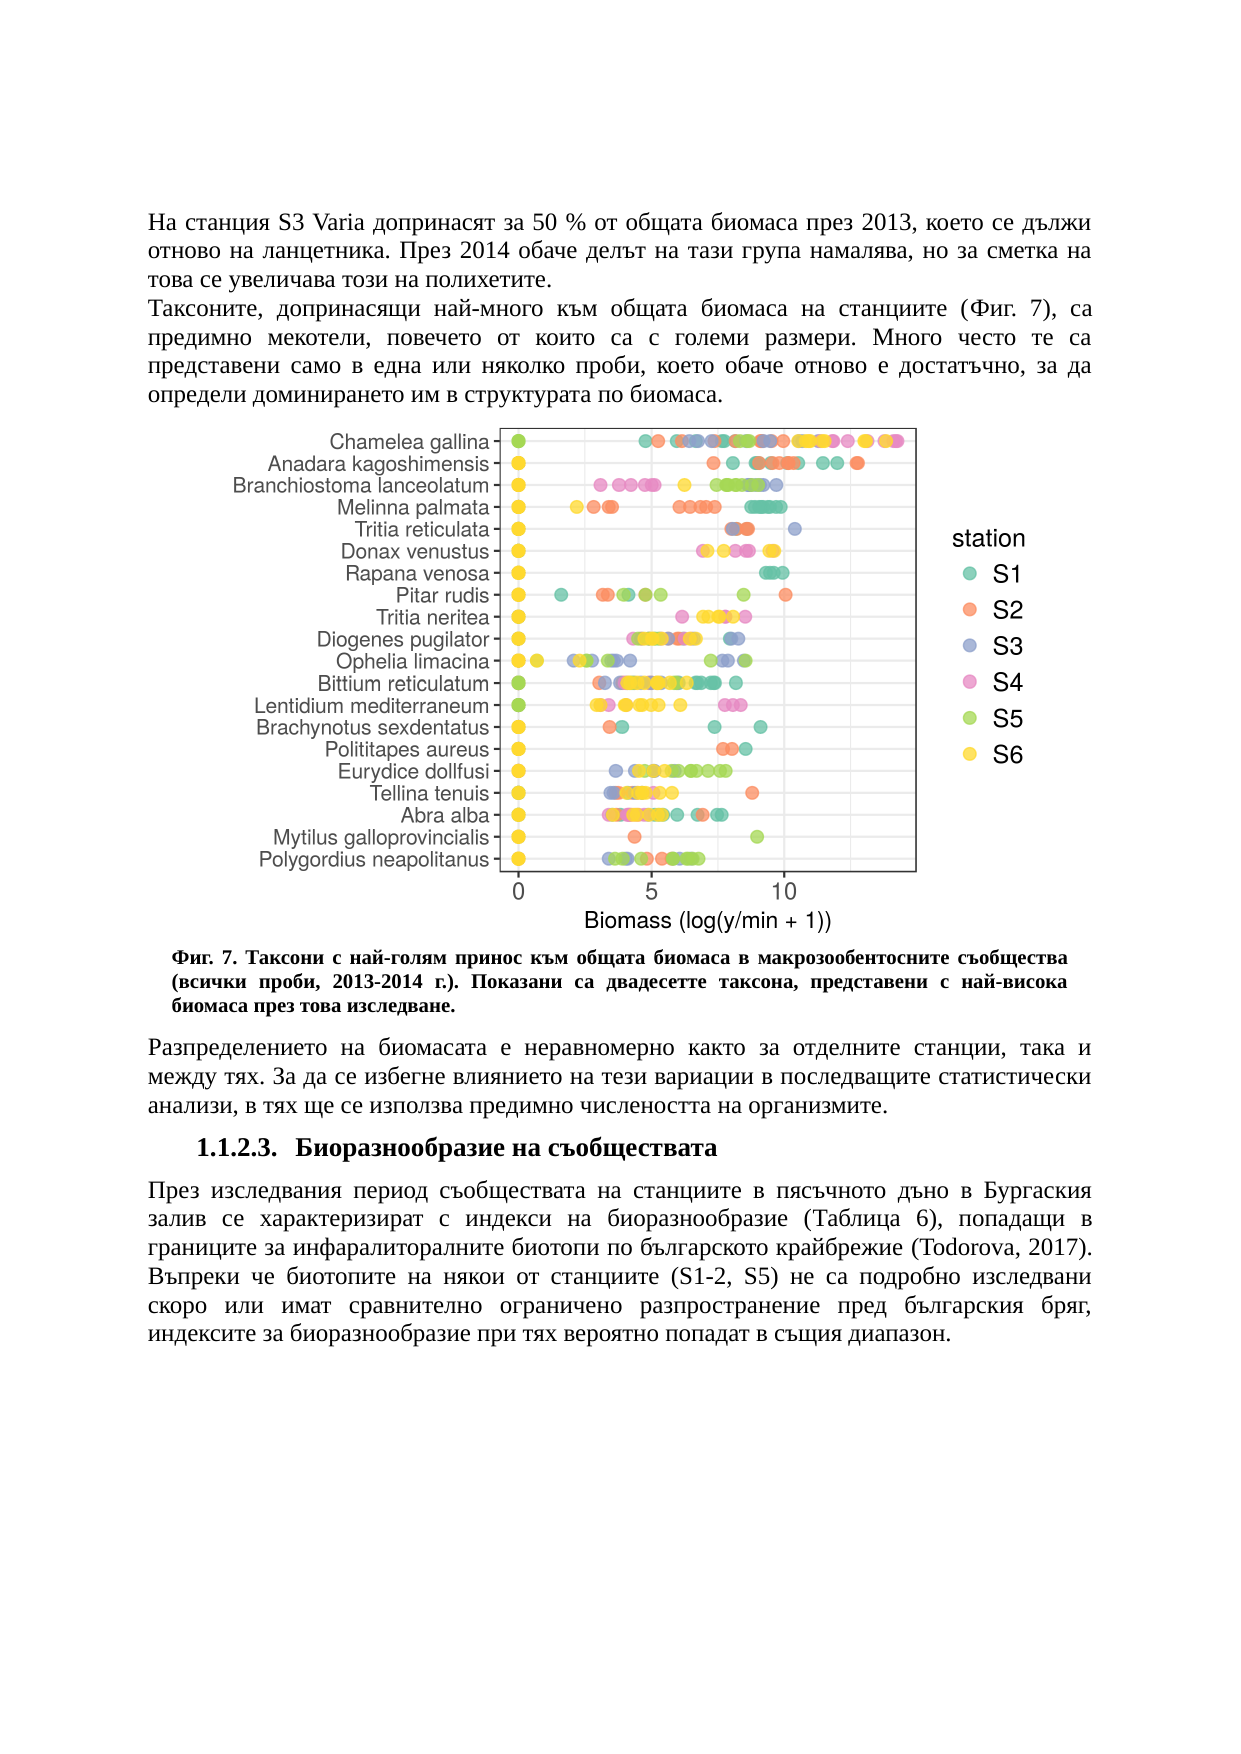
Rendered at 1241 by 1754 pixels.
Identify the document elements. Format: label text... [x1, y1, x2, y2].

subtitle Биоразнообразие на съобществата [266, 1131, 1093, 1162]
picture [192, 416, 1049, 945]
text През изследвания период съобществата на станциите в пясъчното дъно в Бургаския залив се характеризират с индекси на биоразнообразие (Таблица 6), попадащи в границите за инфаралиторалните биотопи по българското крайбрежие (Todorova, 2017). Въпреки че биотопите на някои от станциите (S1-2, S5) не са подробно изследвани скоро или имат сравнително ограничено разпространение пред българския бряг, индексите за биоразнообразие при тях вероятно попадат в същия диапазон. [148, 1175, 1093, 1347]
text Фиг. 7. Таксони с най-голям принос към общата биомаса в макрозообентосните съобщества (всички проби, 2013-2014 г.). Показани са двадесетте таксона, представени с най-висока биомаса през това изследване. [171, 945, 1069, 1017]
text Разпределението на биомасата е неравномерно както за отделните станции, така и между тях. За да се избегне влиянието на тези вариации в последващите статистически анализи, в тях ще се използва предимно числеността на организмите. [148, 408, 1093, 1119]
text Таксоните, допринасящи най-много към общата биомаса на станциите (Фиг. 7), са предимно мекотели, повечето от които са с големи размери. Много често те са представени само в една или няколко проби, което обаче отново е достатъчно, за да определи доминирането им в структурата по биомаса. [148, 293, 1093, 408]
text На станция S3 Varia допринасят за 50 % от общата биомаса през 2013, което се дължи отново на ланцетника. През 2014 обаче делът на тази група намалява, но за сметка на това се увеличава този на полихетите. [148, 207, 1093, 293]
